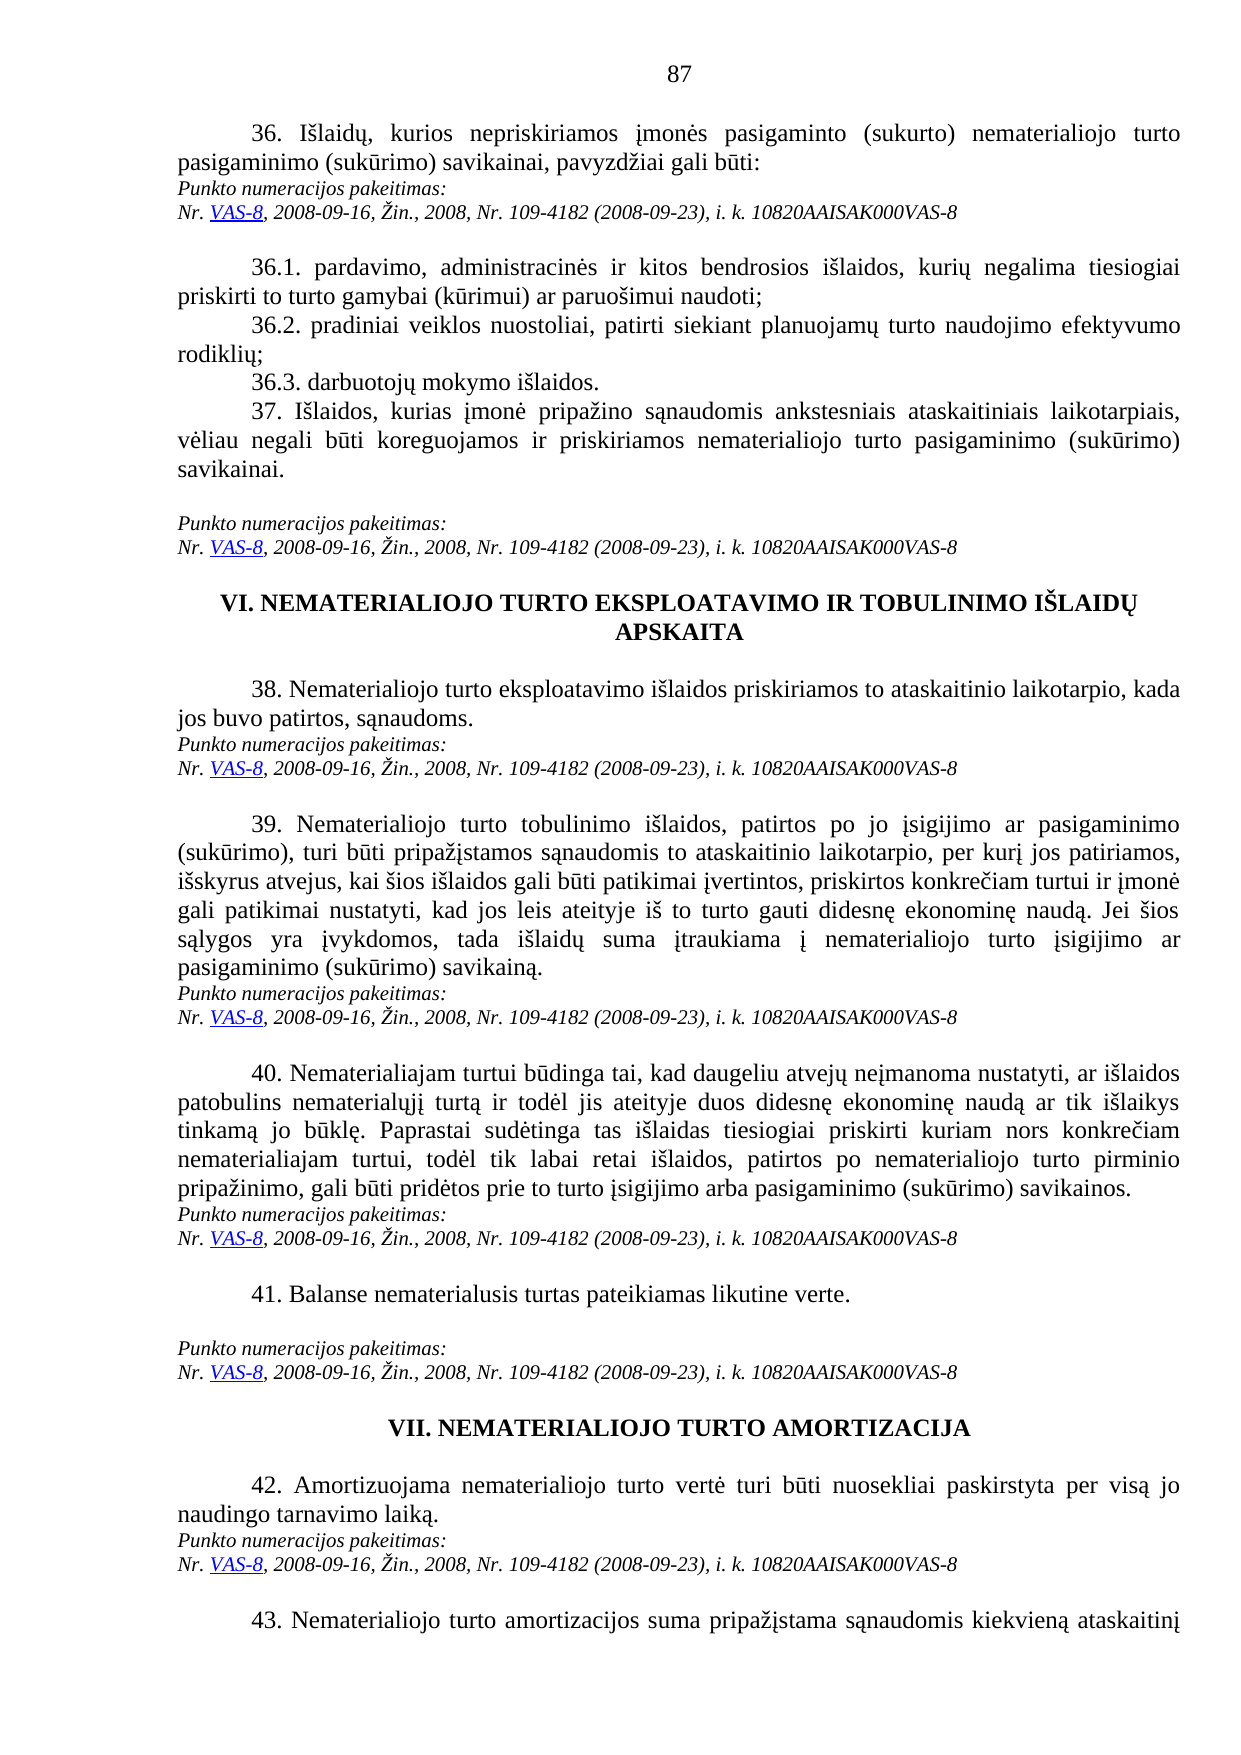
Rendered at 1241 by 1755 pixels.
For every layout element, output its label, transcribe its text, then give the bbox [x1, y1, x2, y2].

text Punkto numeracijos pakeitimas: [177, 732, 1181, 756]
text Punkto numeracijos pakeitimas: [177, 1528, 1181, 1552]
text Nr. VAS-8, 2008-09-16, Žin., 2008, Nr. 109-4182 (2008-09-23), i. k. 10820AAISAK000VAS-8 [177, 1360, 1181, 1384]
text 38. Nematerialiojo turto eksploatavimo išlaidos priskiriamos to ataskaitinio laikotarpio, kada jos buvo patirtos, sąnaudoms. [177, 674, 1181, 732]
text 36.2. pradiniai veiklos nuostoliai, patirti siekiant planuojamų turto naudojimo efektyvumo rodiklių; [177, 310, 1181, 367]
text VII. NEMATERIALIOJO TURTO AMORTIZACIJA [177, 1413, 1181, 1442]
text Punkto numeracijos pakeitimas: [177, 981, 1181, 1005]
text 36.3. darbuotojų mokymo išlaidos. [177, 367, 1181, 396]
text Nr. VAS-8, 2008-09-16, Žin., 2008, Nr. 109-4182 (2008-09-23), i. k. 10820AAISAK000VAS-8 [177, 1552, 1181, 1576]
text 43. Nematerialiojo turto amortizacijos suma pripažįstama sąnaudomis kiekvieną ataskaitinį [177, 1605, 1181, 1634]
text 36.1. pardavimo, administracinės ir kitos bendrosios išlaidos, kurių negalima tiesiogiai priskirti to turto gamybai (kūrimui) ar paruošimui naudoti; [177, 252, 1181, 310]
text Punkto numeracijos pakeitimas: [177, 1202, 1181, 1226]
text 37. Išlaidos, kurias įmonė pripažino sąnaudomis ankstesniais ataskaitiniais laikotarpiais, vėliau negali būti koreguojamos ir priskiriamos nematerialiojo turto pasigaminimo (sukūrimo) savikainai. [177, 396, 1181, 482]
text Nr. VAS-8, 2008-09-16, Žin., 2008, Nr. 109-4182 (2008-09-23), i. k. 10820AAISAK000VAS-8 [177, 200, 1181, 224]
text 39. Nematerialiojo turto tobulinimo išlaidos, patirtos po jo įsigijimo ar pasigaminimo (sukūrimo), turi būti pripažįstamos sąnaudomis to ataskaitinio laikotarpio, per kurį jos patiriamos, išskyrus atvejus, kai šios išlaidos gali būti patikimai įvertintos, priskirtos konkrečiam turtui ir įmonė gali patikimai nustatyti, kad jos leis ateityje iš to turto gauti didesnę ekonominę naudą. Jei šios sąlygos yra įvykdomos, tada išlaidų suma įtraukiama į nematerialiojo turto įsigijimo ar pasigaminimo (sukūrimo) savikainą. [177, 809, 1181, 981]
text Nr. VAS-8, 2008-09-16, Žin., 2008, Nr. 109-4182 (2008-09-23), i. k. 10820AAISAK000VAS-8 [177, 1226, 1181, 1250]
text 40. Nematerialiajam turtui būdinga tai, kad daugeliu atvejų neįmanoma nustatyti, ar išlaidos patobulins nematerialųjį turtą ir todėl jis ateityje duos didesnę ekonominę naudą ar tik išlaikys tinkamą jo būklę. Paprastai sudėtinga tas išlaidas tiesiogiai priskirti kuriam nors konkrečiam nematerialiajam turtui, todėl tik labai retai išlaidos, patirtos po nematerialiojo turto pirminio pripažinimo, gali būti pridėtos prie to turto įsigijimo arba pasigaminimo (sukūrimo) savikainos. [177, 1058, 1181, 1202]
text Nr. VAS-8, 2008-09-16, Žin., 2008, Nr. 109-4182 (2008-09-23), i. k. 10820AAISAK000VAS-8 [177, 756, 1181, 780]
text 41. Balanse nematerialusis turtas pateikiamas likutine verte. [177, 1279, 1181, 1307]
text 42. Amortizuojama nematerialiojo turto vertė turi būti nuosekliai paskirstyta per visą jo naudingo tarnavimo laiką. [177, 1471, 1181, 1528]
text Nr. VAS-8, 2008-09-16, Žin., 2008, Nr. 109-4182 (2008-09-23), i. k. 10820AAISAK000VAS-8 [177, 1005, 1181, 1029]
text Punkto numeracijos pakeitimas: [177, 176, 1181, 200]
text Punkto numeracijos pakeitimas: [177, 1336, 1181, 1360]
text Nr. VAS-8, 2008-09-16, Žin., 2008, Nr. 109-4182 (2008-09-23), i. k. 10820AAISAK000VAS-8 [177, 535, 1181, 559]
text 36. Išlaidų, kurios nepriskiriamos įmonės pasigaminto (sukurto) nematerialiojo turto pasigaminimo (sukūrimo) savikainai, pavyzdžiai gali būti: [177, 118, 1181, 176]
text VI. NEMATERIALIOJO TURTO EKSPLOATAVIMO IR TOBULINIMO IŠLAIDŲ APSKAITA [177, 588, 1181, 646]
text Punkto numeracijos pakeitimas: [177, 511, 1181, 535]
